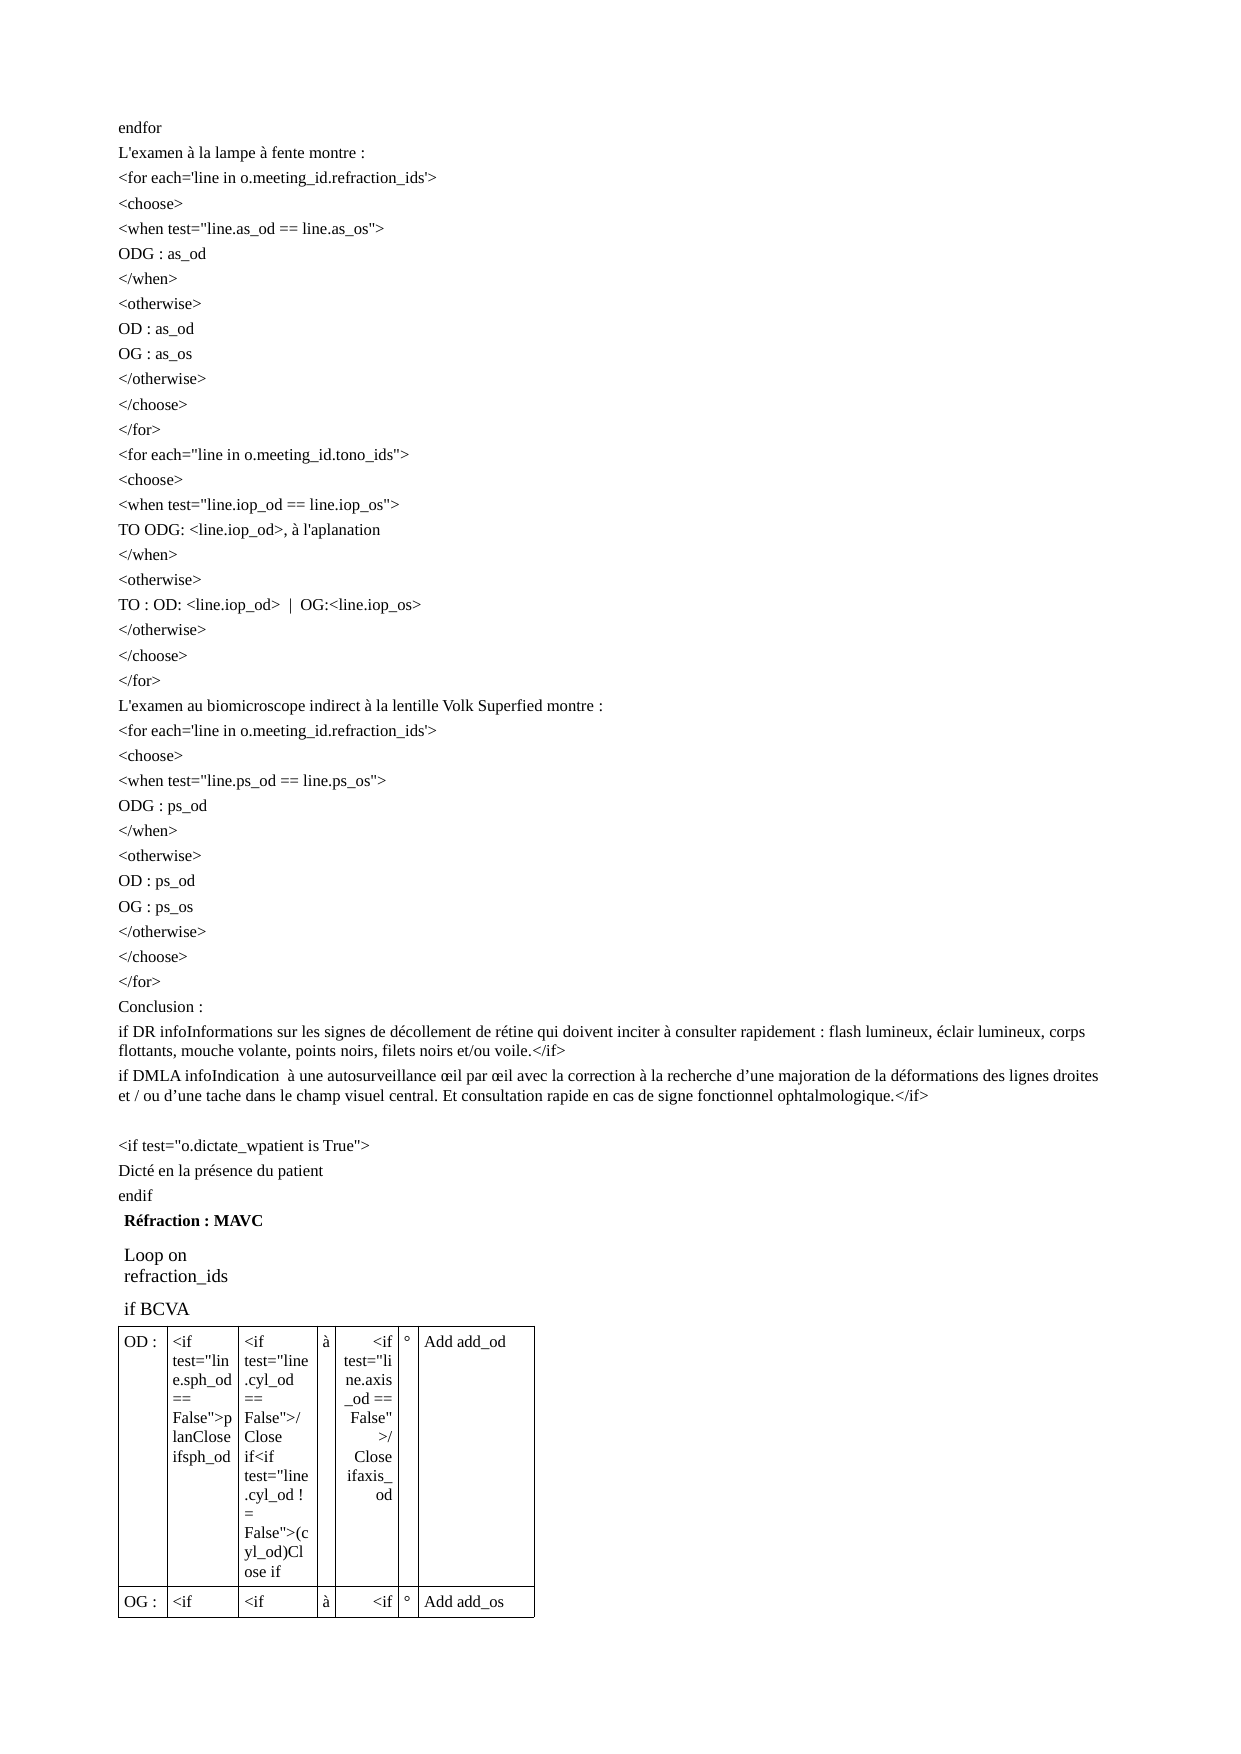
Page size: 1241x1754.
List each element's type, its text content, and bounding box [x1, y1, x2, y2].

table_cell <if test="line.cyl_od == False">/Close if<if test="line.cyl_od != False">(cyl_od)Close if [239, 1327, 317, 1586]
text </for> [118, 972, 1122, 991]
text </for> [118, 419, 1122, 438]
text </otherwise> [118, 620, 1122, 639]
table_cell ° [399, 1587, 418, 1617]
table_cell Add add_od [419, 1327, 534, 1586]
table_cell à [318, 1587, 335, 1617]
text <if test="o.dictate_wpatient is True"> [118, 1136, 1122, 1155]
text <otherwise> [118, 570, 1122, 589]
text if DMLA infoIndication à une autosurveillance œil par œil avec la correction à la recherche d’une majoration de la déformations des lignes droites et / ou d’une tache dans le champ visuel central. Et consultation rapide en cas de signe fonctionnel ophtalmologique.</if> [118, 1066, 1122, 1104]
text <when test="line.as_od == line.as_os"> [118, 218, 1122, 238]
table_header [398, 1205, 418, 1238]
text OG : ps_os [118, 896, 1122, 916]
table_cell [418, 1293, 534, 1326]
table_cell Loop on refraction_ids [118, 1238, 238, 1292]
table_cell <if [168, 1587, 238, 1617]
text </otherwise> [118, 921, 1122, 941]
text OD : ps_od [118, 871, 1122, 890]
table_cell ° [399, 1327, 418, 1586]
text <for each="line in o.meeting_id.tono_ids"> [118, 444, 1122, 464]
text <otherwise> [118, 294, 1122, 313]
text <otherwise> [118, 846, 1122, 865]
text </choose> [118, 947, 1122, 966]
text <choose> [118, 469, 1122, 489]
text <when test="line.iop_od == line.iop_os"> [118, 495, 1122, 514]
text L'examen à la lampe à fente montre : [118, 143, 1122, 162]
text </choose> [118, 645, 1122, 664]
table_cell [317, 1293, 335, 1326]
table_cell à [318, 1327, 335, 1586]
text L'examen au biomicroscope indirect à la lentille Volk Superfied montre : [118, 696, 1122, 715]
text Dicté en la présence du patient [118, 1161, 1122, 1180]
table_cell <if [239, 1587, 317, 1617]
text <for each='line in o.meeting_id.refraction_ids'> [118, 721, 1122, 740]
text </when> [118, 545, 1122, 564]
table_cell [317, 1238, 335, 1292]
text OD : as_od [118, 319, 1122, 338]
text TO ODG: <line.iop_od>, à l'aplanation [118, 520, 1122, 539]
table_cell [335, 1238, 398, 1292]
text ODG : as_od [118, 244, 1122, 263]
table_cell OG : [119, 1587, 167, 1617]
text </for> [118, 670, 1122, 689]
text TO : OD: <line.iop_od> | OG:<line.iop_os> [118, 595, 1122, 614]
table_cell <if [336, 1587, 398, 1617]
table_header [317, 1205, 335, 1238]
table_cell [398, 1238, 418, 1292]
text endif [118, 1186, 1122, 1205]
text OG : as_os [118, 344, 1122, 363]
text <choose> [118, 746, 1122, 765]
table_cell Add add_os [419, 1587, 534, 1617]
table_header [335, 1205, 398, 1238]
text ODG : ps_od [118, 796, 1122, 815]
table_cell [239, 1293, 317, 1326]
table_cell [239, 1238, 317, 1292]
text <for each='line in o.meeting_id.refraction_ids'> [118, 168, 1122, 187]
table_cell OD : [119, 1327, 167, 1586]
table_cell [398, 1293, 418, 1326]
text </when> [118, 821, 1122, 840]
text Conclusion : [118, 997, 1122, 1016]
table_header Réfraction : MAVC [118, 1205, 317, 1238]
text </otherwise> [118, 369, 1122, 388]
table_cell if BCVA [118, 1293, 238, 1326]
text if DR infoInformations sur les signes de décollement de rétine qui doivent inciter à consulter rapidement : flash lumineux, éclair lumineux, corps flottants, mouche volante, points noirs, filets noirs et/ou voile.</if> [118, 1022, 1122, 1060]
table_cell [418, 1238, 534, 1292]
table_cell <if test="line.axis_od == False">/Close ifaxis_od [336, 1327, 398, 1586]
text </choose> [118, 394, 1122, 413]
table_cell <if test="line.sph_od == False">planClose ifsph_od [168, 1327, 238, 1586]
text <choose> [118, 193, 1122, 213]
text endfor [118, 118, 1122, 137]
table_header [418, 1205, 534, 1238]
text </when> [118, 269, 1122, 288]
text <when test="line.ps_od == line.ps_os"> [118, 771, 1122, 790]
table_cell [335, 1293, 398, 1326]
